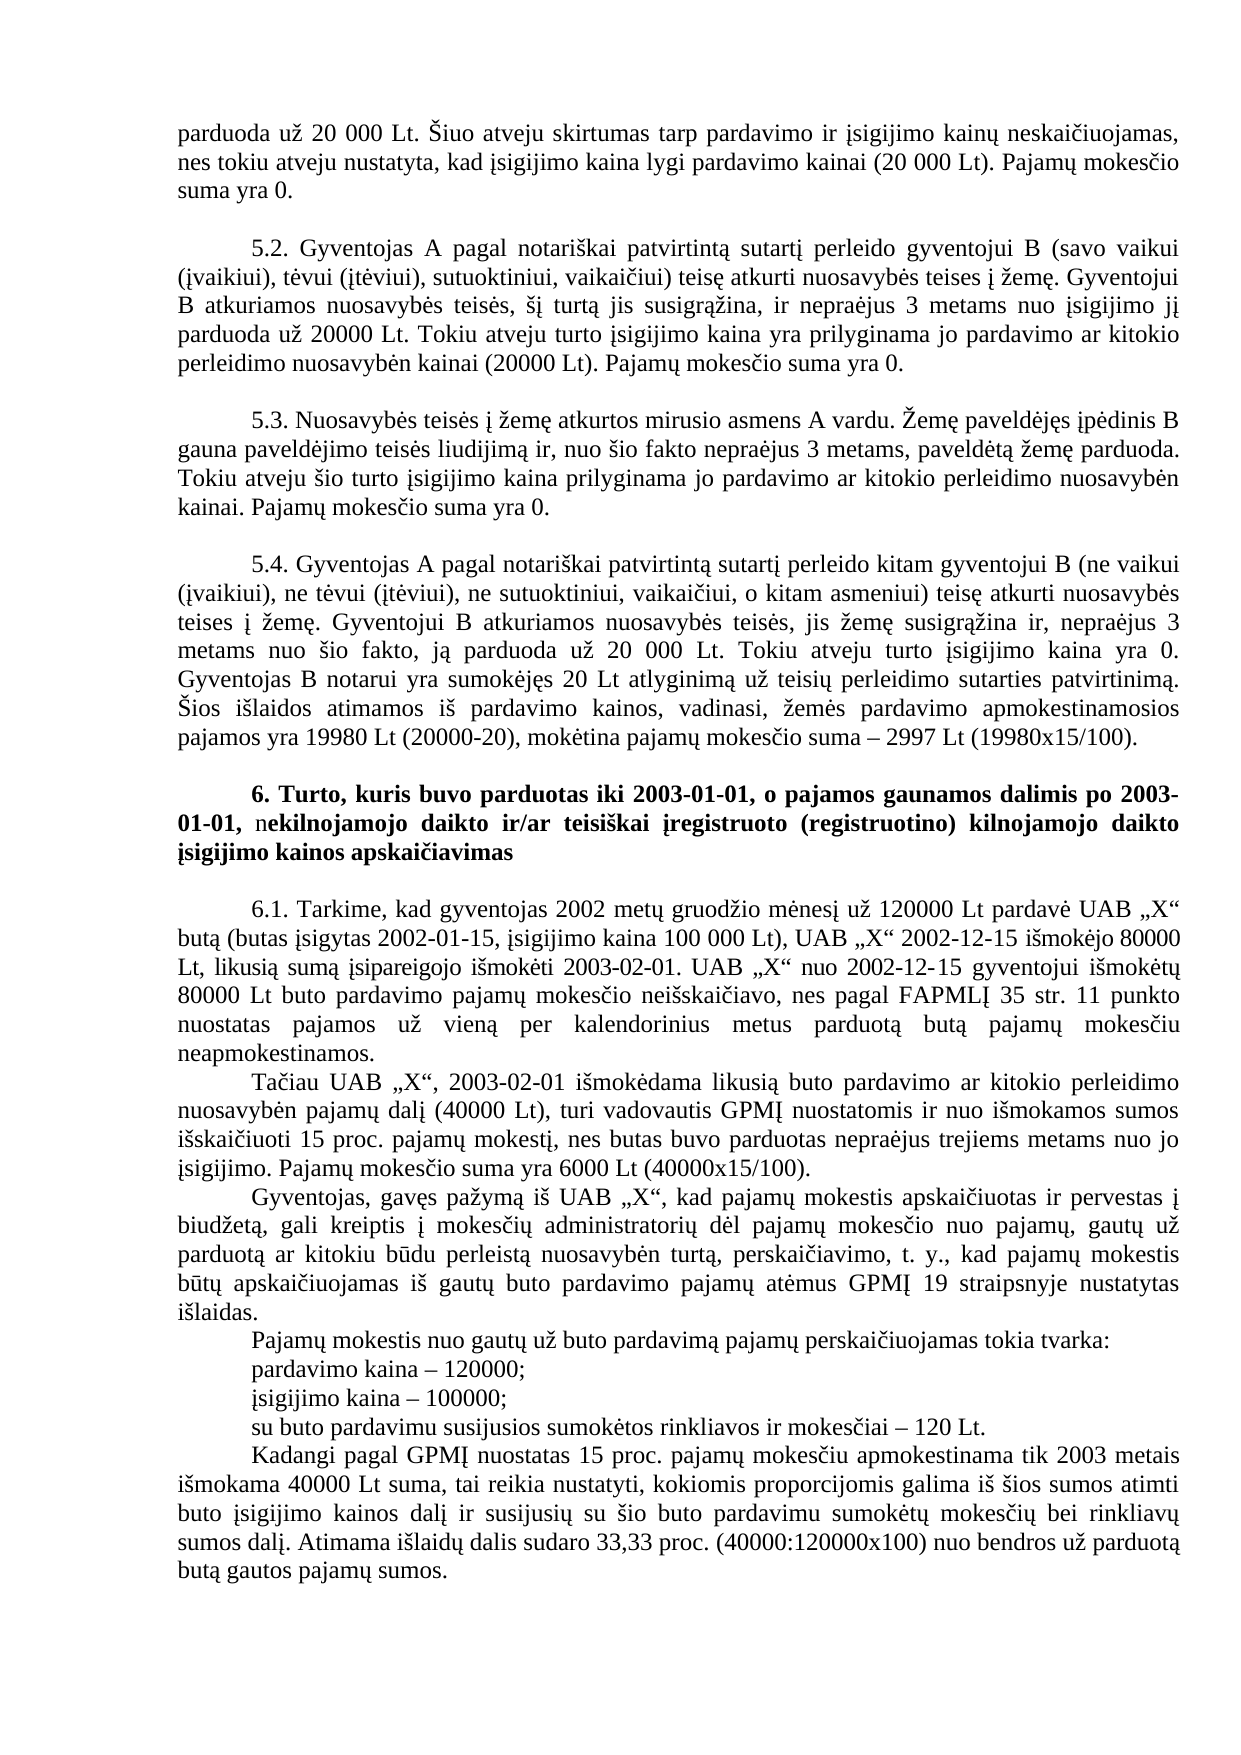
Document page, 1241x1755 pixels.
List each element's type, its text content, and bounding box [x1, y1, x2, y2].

text įsigijimo kaina – 100000; [177, 1383, 1181, 1412]
text 5.4. Gyventojas A pagal notariškai patvirtintą sutartį perleido kitam gyventojui B (ne vaikui (įvaikiui), ne tėvui (įtėviui), ne sutuoktiniui, vaikaičiui, o kitam asmeniui) teisę atkurti nuosavybės teises į žemę. Gyventojui B atkuriamos nuosavybės teisės, jis žemę susigrąžina ir, nepraėjus 3 metams nuo šio fakto, ją parduoda už 20 000 Lt. Tokiu atveju turto įsigijimo kaina yra 0. Gyventojas B notarui yra sumokėjęs 20 Lt atlyginimą už teisių perleidimo sutarties patvirtinimą. Šios išlaidos atimamos iš pardavimo kainos, vadinasi, žemės pardavimo apmokestinamosios pajamos yra 19980 Lt (20000-20), mokėtina pajamų mokesčio suma – 2997 Lt (19980x15/100). [177, 549, 1181, 751]
text Gyventojas, gavęs pažymą iš UAB „X“, kad pajamų mokestis apskaičiuotas ir pervestas į biudžetą, gali kreiptis į mokesčių administratorių dėl pajamų mokesčio nuo pajamų, gautų už parduotą ar kitokiu būdu perleistą nuosavybėn turtą, perskaičiavimo, t. y., kad pajamų mokestis būtų apskaičiuojamas iš gautų buto pardavimo pajamų atėmus GPMĮ 19 straipsnyje nustatytas išlaidas. [177, 1182, 1181, 1326]
text 6. Turto, kuris buvo parduotas iki 2003-01-01, o pajamos gaunamos dalimis po 2003-01-01, nekilnojamojo daikto ir/ar teisiškai įregistruoto (registruotino) kilnojamojo daikto įsigijimo kainos apskaičiavimas [177, 779, 1181, 866]
text su buto pardavimu susijusios sumokėtos rinkliavos ir mokesčiai – 120 Lt. [177, 1412, 1181, 1441]
text 5.2. Gyventojas A pagal notariškai patvirtintą sutartį perleido gyventojui B (savo vaikui (įvaikiui), tėvui (įtėviui), sutuoktiniui, vaikaičiui) teisę atkurti nuosavybės teises į žemę. Gyventojui B atkuriamos nuosavybės teisės, šį turtą jis susigrąžina, ir nepraėjus 3 metams nuo įsigijimo jį parduoda už 20000 Lt. Tokiu atveju turto įsigijimo kaina yra prilyginama jo pardavimo ar kitokio perleidimo nuosavybėn kainai (20000 Lt). Pajamų mokesčio suma yra 0. [177, 233, 1181, 377]
text pardavimo kaina – 120000; [177, 1354, 1181, 1383]
text Pajamų mokestis nuo gautų už buto pardavimą pajamų perskaičiuojamas tokia tvarka: [177, 1326, 1181, 1354]
text parduoda už 20 000 Lt. Šiuo atveju skirtumas tarp pardavimo ir įsigijimo kainų neskaičiuojamas, nes tokiu atveju nustatyta, kad įsigijimo kaina lygi pardavimo kainai (20 000 Lt). Pajamų mokesčio suma yra 0. [177, 118, 1181, 204]
text 5.3. Nuosavybės teisės į žemę atkurtos mirusio asmens A vardu. Žemę paveldėjęs įpėdinis B gauna paveldėjimo teisės liudijimą ir, nuo šio fakto nepraėjus 3 metams, paveldėtą žemę parduoda. Tokiu atveju šio turto įsigijimo kaina prilyginama jo pardavimo ar kitokio perleidimo nuosavybėn kainai. Pajamų mokesčio suma yra 0. [177, 406, 1181, 521]
text 6.1. Tarkime, kad gyventojas 2002 metų gruodžio mėnesį už 120000 Lt pardavė UAB „X“ butą (butas įsigytas 2002-01-15, įsigijimo kaina 100 000 Lt), UAB „X“ 2002-12-15 išmokėjo 80000 Lt, likusią sumą įsipareigojo išmokėti 2003-02-01. UAB „X“ nuo 2002-12-15 gyventojui išmokėtų 80000 Lt buto pardavimo pajamų mokesčio neišskaičiavo, nes pagal FAPMLĮ 35 str. 11 punkto nuostatas pajamos už vieną per kalendorinius metus parduotą butą pajamų mokesčiu neapmokestinamos. [177, 894, 1181, 1067]
text Kadangi pagal GPMĮ nuostatas 15 proc. pajamų mokesčiu apmokestinama tik 2003 metais išmokama 40000 Lt suma, tai reikia nustatyti, kokiomis proporcijomis galima iš šios sumos atimti buto įsigijimo kainos dalį ir susijusių su šio buto pardavimu sumokėtų mokesčių bei rinkliavų sumos dalį. Atimama išlaidų dalis sudaro 33,33 proc. (40000:120000x100) nuo bendros už parduotą butą gautos pajamų sumos. [177, 1441, 1181, 1584]
text Tačiau UAB „X“, 2003-02-01 išmokėdama likusią buto pardavimo ar kitokio perleidimo nuosavybėn pajamų dalį (40000 Lt), turi vadovautis GPMĮ nuostatomis ir nuo išmokamos sumos išskaičiuoti 15 proc. pajamų mokestį, nes butas buvo parduotas nepraėjus trejiems metams nuo jo įsigijimo. Pajamų mokesčio suma yra 6000 Lt (40000x15/100). [177, 1067, 1181, 1182]
